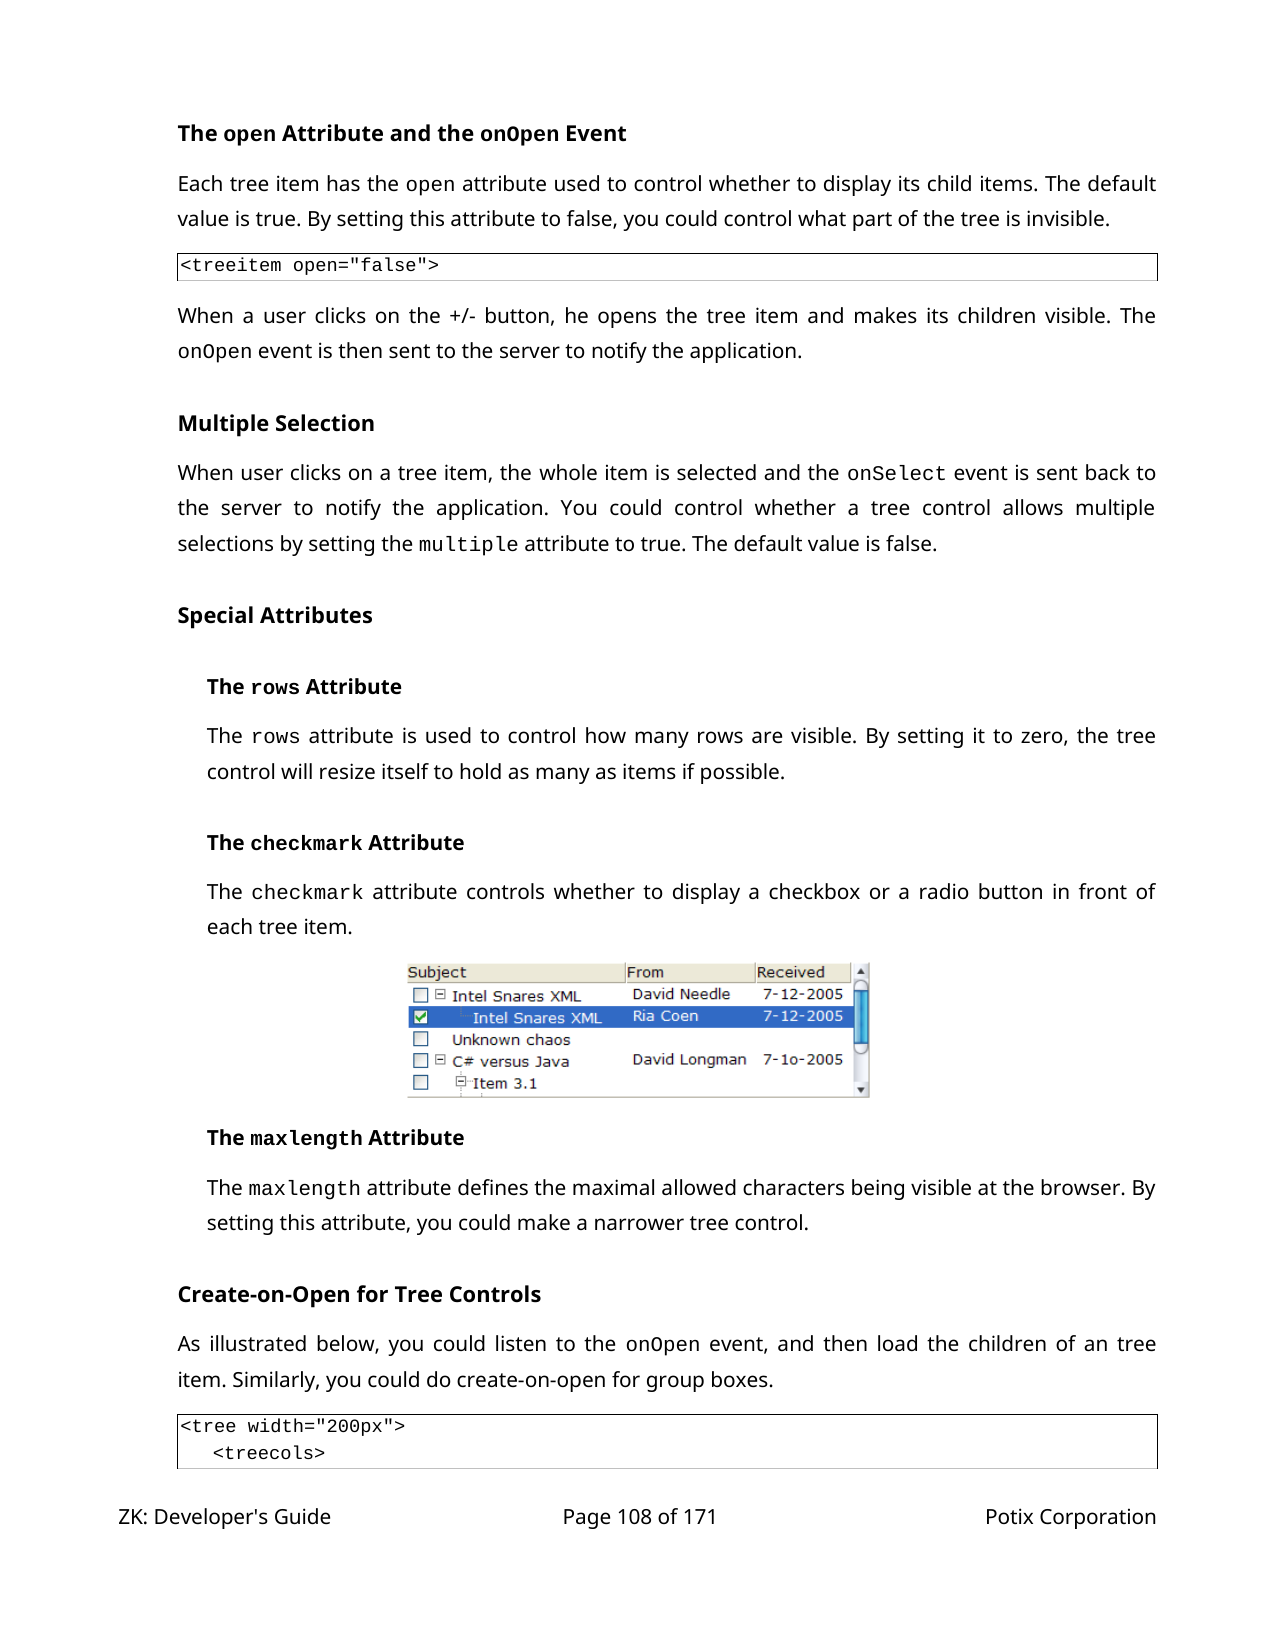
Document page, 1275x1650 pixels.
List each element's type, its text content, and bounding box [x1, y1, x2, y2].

text The rows attribute is used to control how many rows are visible. By setting it to zero, the tree control will resize itself to hold as many as items if possible. [207, 721, 1157, 785]
subtitle Multiple Selection [177, 407, 1157, 437]
subtitle The rows Attribute [207, 672, 1157, 701]
text Each tree item has the open attribute used to control whether to display its child items. The default value is true. By setting this attribute to false, you could control what part of the tree is invisible. [177, 169, 1157, 233]
text When user clicks on a tree item, the whole item is selected and the onSelect event is sent back to the server to notify the application. You could control whether a tree control allows multiple selections by setting the multiple attribute to true. The default value is false. [177, 458, 1157, 557]
text When a user clicks on the +/- button, he opens the tree item and makes its children visible. The onOpen event is then sent to the server to notify the application. [177, 301, 1157, 365]
subtitle Create-on-Open for Tree Controls [177, 1279, 1157, 1309]
subtitle The checkmark Attribute [207, 828, 1157, 856]
text As illustrated below, you could listen to the onOpen event, and then load the children of an tree item. Similarly, you could do create-on-open for group boxes. [177, 1329, 1157, 1393]
text <treecols> [178, 1441, 1157, 1468]
text <treeitem open="false"> [178, 254, 1157, 280]
picture [403, 958, 872, 1099]
text <tree width="200px"> [178, 1415, 1157, 1438]
text The maxlength attribute defines the maximal allowed characters being visible at the browser. By setting this attribute, you could make a narrower tree control. [207, 1173, 1157, 1236]
subtitle The maxlength Attribute [207, 1099, 1157, 1152]
text The checkmark attribute controls whether to display a checkbox or a radio button in front of each tree item. [207, 877, 1157, 941]
subtitle Special Attributes [177, 600, 1157, 630]
subtitle The open Attribute and the onOpen Event [177, 118, 1157, 148]
